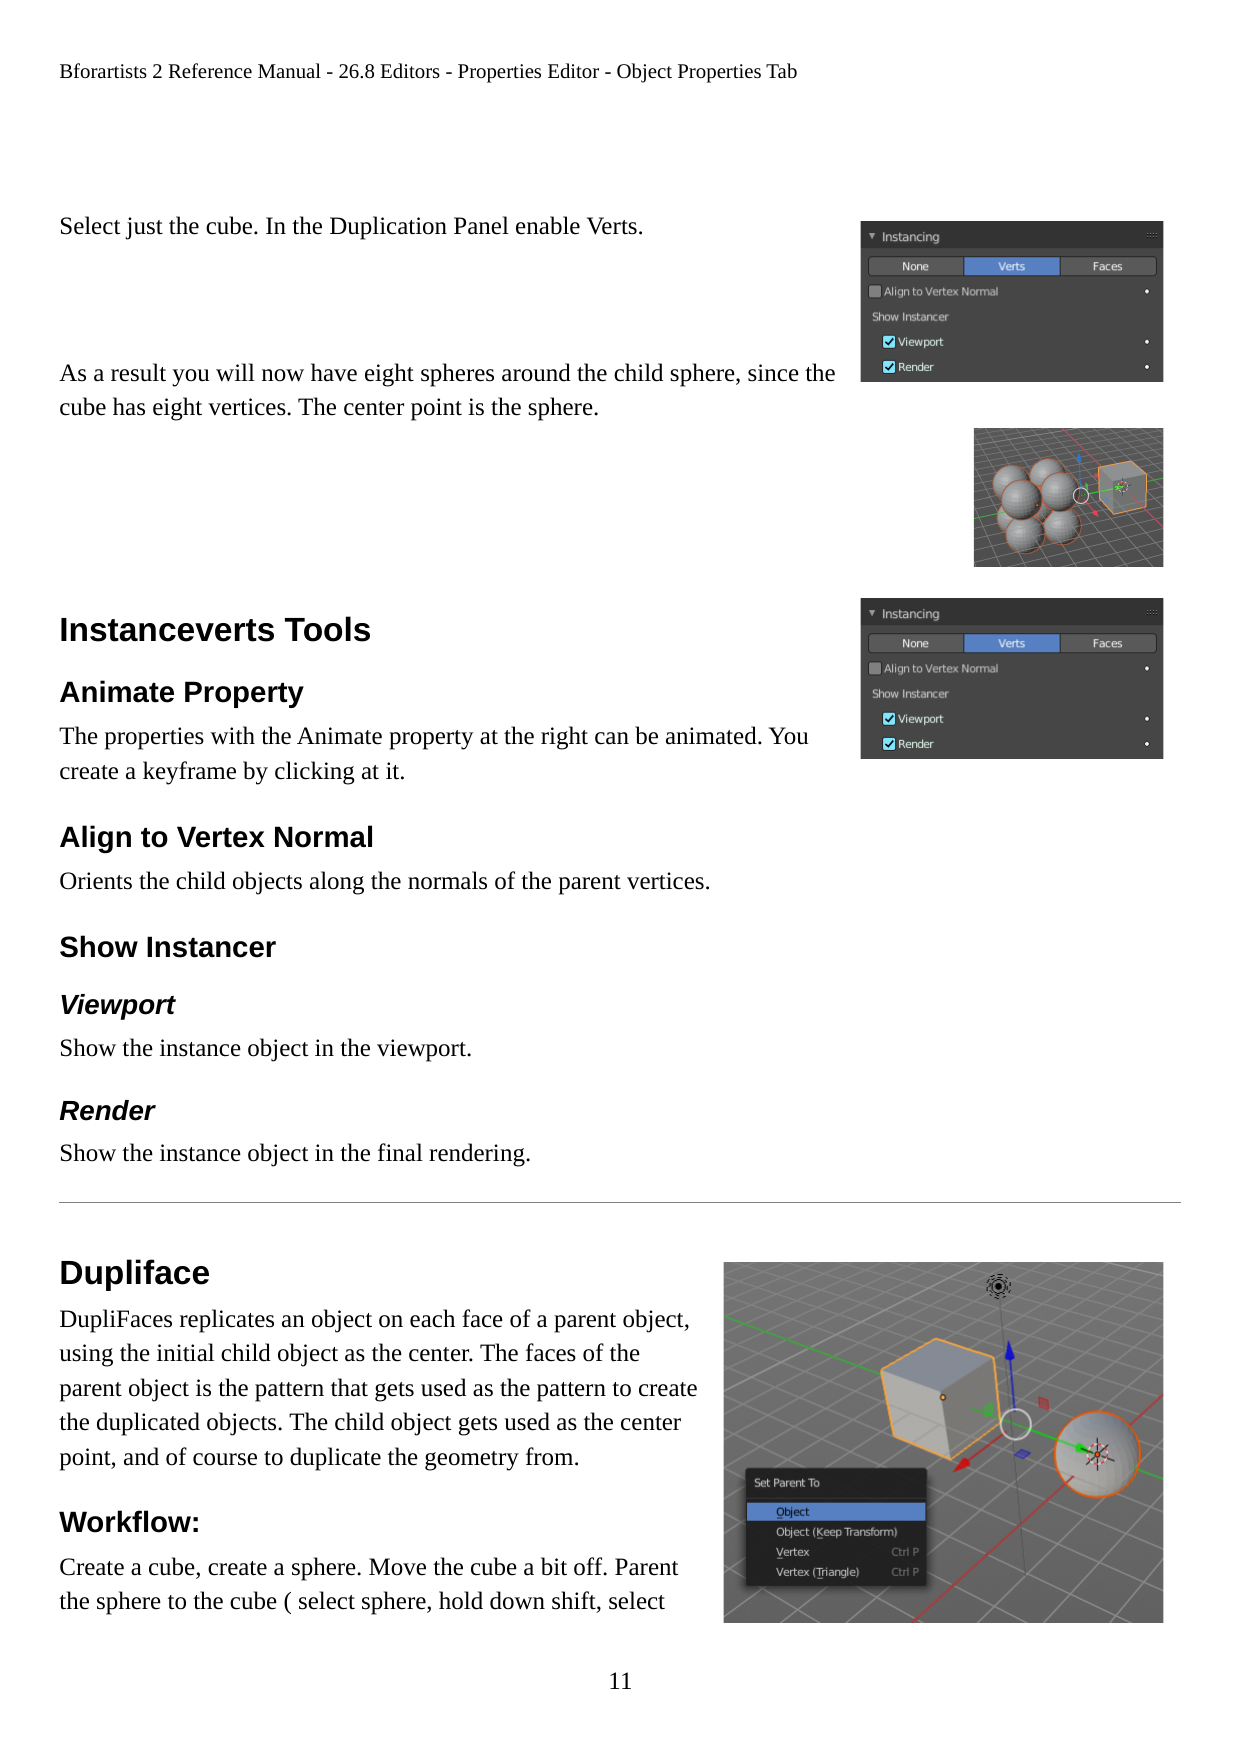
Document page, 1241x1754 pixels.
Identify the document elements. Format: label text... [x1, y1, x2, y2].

subtitle Animate Property [59, 675, 860, 709]
picture [860, 598, 1164, 759]
text DupliFaces replicates an object on each face of a parent object, using the initial child object as the center. The faces of the parent object is the pattern that gets used as the pattern to create the duplicated objects. The child object gets used as the center point, and of course to duplicate the geometry from. [59, 1304, 723, 1470]
picture [860, 221, 1164, 382]
subtitle [1164, 675, 1181, 709]
subtitle [1164, 1505, 1181, 1539]
text As a result you will now have eight spheres around the child sphere, since the cube has eight vertices. The center point is the sphere. [59, 358, 1181, 421]
text Show the instance object in the viewport. [59, 1033, 1181, 1061]
subtitle Workflow: [59, 1505, 723, 1539]
picture [723, 1262, 1164, 1623]
picture [973, 428, 1164, 567]
subtitle Dupliface [59, 1253, 1181, 1291]
subtitle Show Instancer [59, 929, 1181, 963]
subtitle Instanceverts Tools [59, 609, 860, 648]
text Select just the cube. In the Duplication Panel enable Verts. [59, 211, 1181, 239]
text Orients the child objects along the normals of the parent vertices. [59, 866, 1181, 894]
text Create a cube, create a sphere. Move the cube a bit off. Parent the sphere to the cube ( select sphere, hold down shift, select [59, 1552, 723, 1615]
text The properties with the Animate property at the right can be animated. You create a keyframe by clicking at it. [59, 721, 1181, 785]
subtitle Align to Vertex Normal [59, 819, 1181, 853]
text Show the instance object in the final rendering. [59, 1138, 1181, 1167]
subtitle Viewport [59, 988, 1181, 1020]
subtitle Render [59, 1094, 1181, 1126]
subtitle [1164, 609, 1181, 648]
